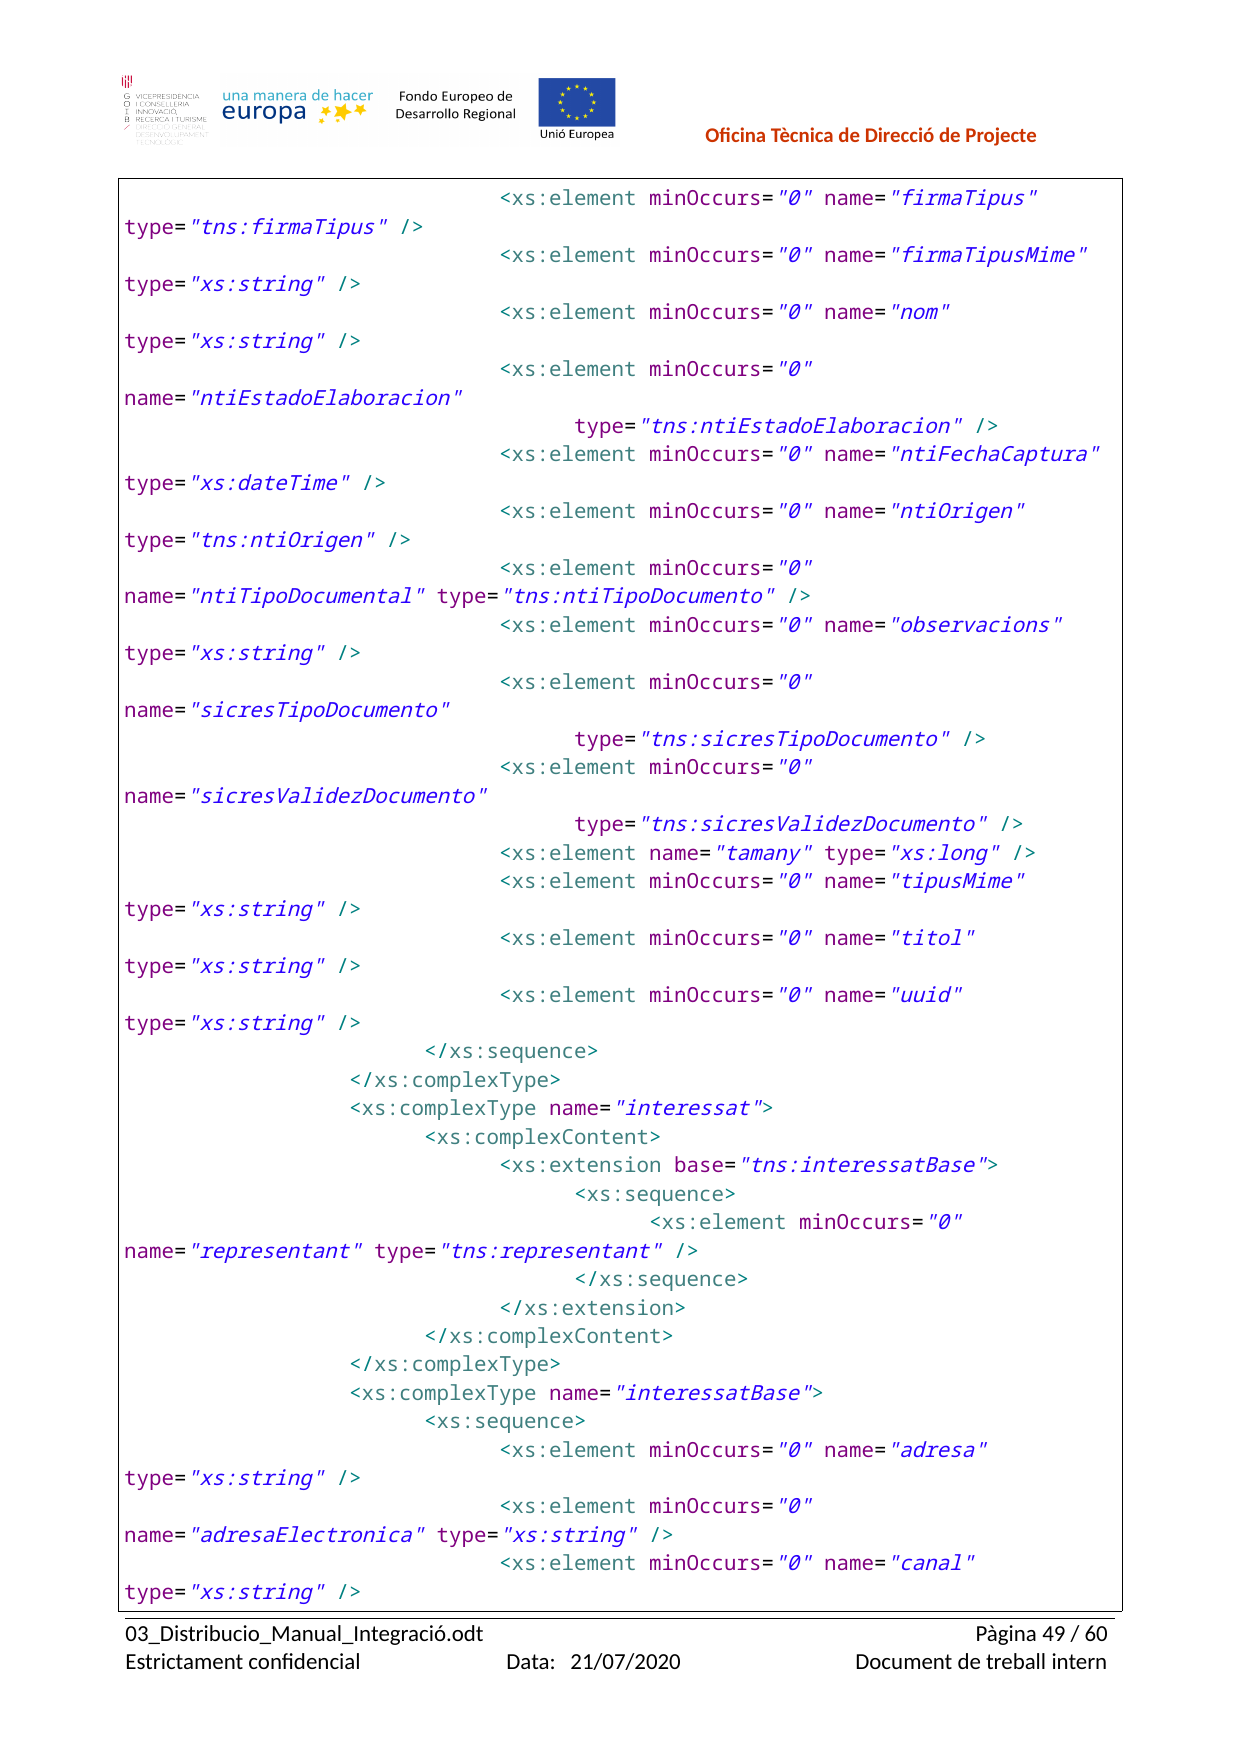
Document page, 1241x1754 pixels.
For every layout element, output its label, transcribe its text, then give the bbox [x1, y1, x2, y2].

picture [118, 73, 213, 147]
picture [219, 73, 621, 147]
table_header <xs:element minOccurs="0" name="firmaTipus" type="tns:firmaTipus" /> <xs:element minOccurs="0" name="firmaTipusMime" type="xs:string" /> <xs:element minOccurs="0" name="nom" type="xs:string" /> <xs:element minOccurs="0" name="ntiEstadoElaboracion" type="tns:ntiEstadoElaboracion" /> <xs:element minOccurs="0" name="ntiFechaCaptura" type="xs:dateTime" /> <xs:element minOccurs="0" name="ntiOrigen" type="tns:ntiOrigen" /> <xs:element minOccurs="0" name="ntiTipoDocumental" type="tns:ntiTipoDocumento" /> <xs:element minOccurs="0" name="observacions" type="xs:string" /> <xs:element minOccurs="0" name="sicresTipoDocumento" type="tns:sicresTipoDocumento" /> <xs:element minOccurs="0" name="sicresValidezDocumento" type="tns:sicresValidezDocumento" /> <xs:element name="tamany" type="xs:long" /> <xs:element minOccurs="0" name="tipusMime" type="xs:string" /> <xs:element minOccurs="0" name="titol" type="xs:string" /> <xs:element minOccurs="0" name="uuid" type="xs:string" /> </xs:sequence> </xs:complexType> <xs:complexType name="interessat"> <xs:complexContent> <xs:extension base="tns:interessatBase"> <xs:sequence> <xs:element minOccurs="0" name="representant" type="tns:representant" /> </xs:sequence> </xs:extension> </xs:complexContent> </xs:complexType> <xs:complexType name="interessatBase"> <xs:sequence> <xs:element minOccurs="0" name="adresa" type="xs:string" /> <xs:element minOccurs="0" name="adresaElectronica" type="xs:string" /> <xs:element minOccurs="0" name="canal" type="xs:string" /> [119, 179, 1122, 1611]
